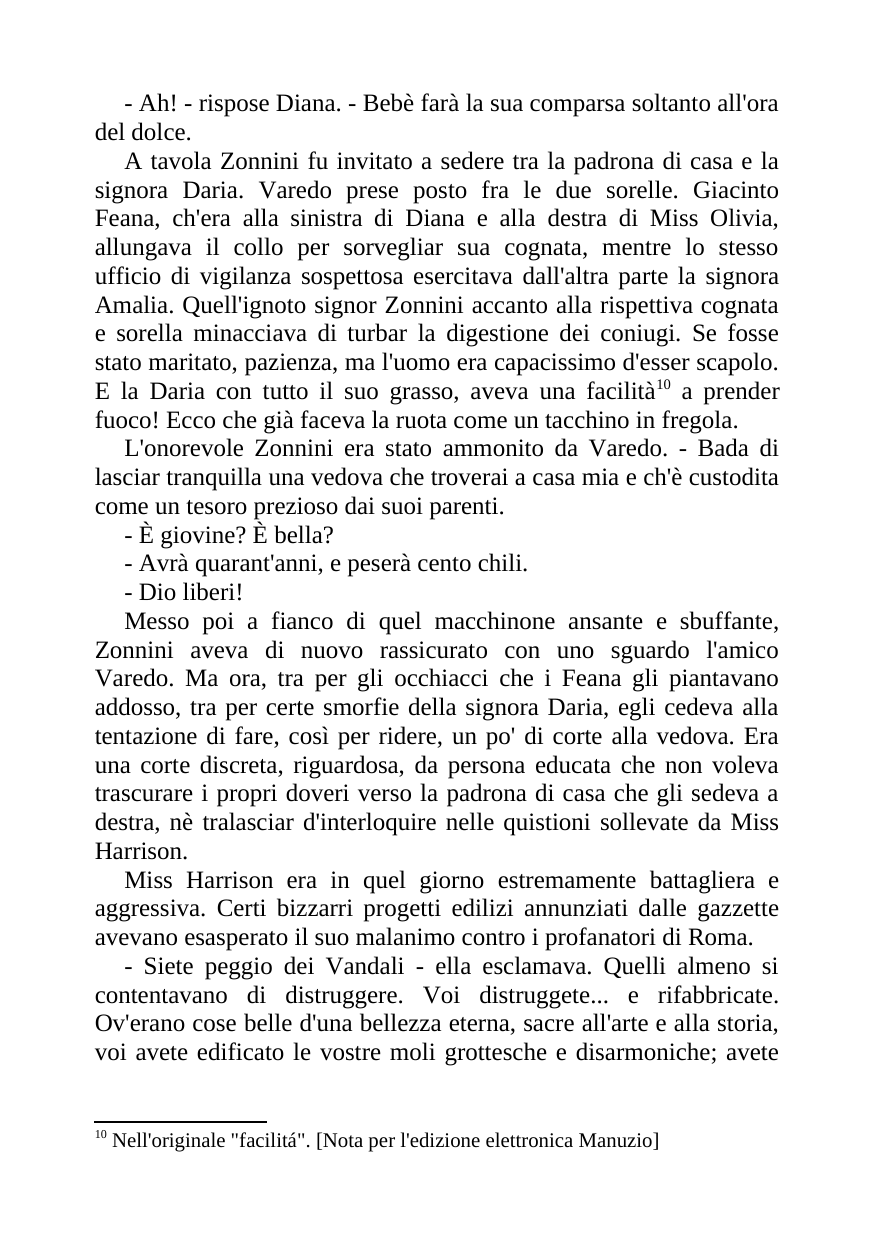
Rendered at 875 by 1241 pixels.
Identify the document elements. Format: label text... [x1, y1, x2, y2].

text - Ah! - rispose Diana. - Bebè farà la sua comparsa soltanto all'ora del dolce. [94, 88, 779, 146]
text L'onorevole Zonnini era stato ammonito da Varedo. - Bada di lasciar tranquilla una vedova che troverai a casa mia e ch'è custodita come un tesoro prezioso dai suoi parenti. [94, 433, 779, 520]
text Messo poi a fianco di quel macchinone ansante e sbuffante, Zonnini aveva di nuovo rassicurato con uno sguardo l'amico Varedo. Ma ora, tra per gli occhiacci che i Feana gli piantavano addosso, tra per certe smorfie della signora Daria, egli cedeva alla tentazione di fare, così per ridere, un po' di corte alla vedova. Era una corte discreta, riguardosa, da persona educata che non voleva trascurare i propri doveri verso la padrona di casa che gli sedeva a destra, nè tralasciar d'interloquire nelle quistioni sollevate da Miss Harrison. [94, 606, 779, 865]
text - Avrà quarant'anni, e peserà cento chili. [94, 548, 779, 577]
text - Siete peggio dei Vandali - ella esclamava. Quelli almeno si contentavano di distruggere. Voi distruggete... e rifabbricate. Ov'erano cose belle d'una bellezza eterna, sacre all'arte e alla storia, voi avete edificato le vostre moli grottesche e disarmoniche; avete [94, 951, 779, 1066]
text A tavola Zonnini fu invitato a sedere tra la padrona di casa e la signora Daria. Varedo prese posto fra le due sorelle. Giacinto Feana, ch'era alla sinistra di Diana e alla destra di Miss Olivia, allungava il collo per sorvegliar sua cognata, mentre lo stesso ufficio di vigilanza sospettosa esercitava dall'altra parte la signora Amalia. Quell'ignoto signor Zonnini accanto alla rispettiva cognata e sorella minacciava di turbar la digestione dei coniugi. Se fosse stato maritato, pazienza, ma l'uomo era capacissimo d'esser scapolo. E la Daria con tutto il suo grasso, aveva una facilità a prender fuoco! Ecco che già faceva la ruota come un tacchino in fregola. [94, 146, 779, 433]
text Nell'originale "facilitá". [Nota per l'edizione elettronica Manuzio] [94, 1128, 779, 1152]
text - Dio liberi! [94, 577, 779, 606]
text - È giovine? È bella? [94, 520, 779, 548]
text Miss Harrison era in quel giorno estremamente battagliera e aggressiva. Certi bizzarri progetti edilizi annunziati dalle gazzette avevano esasperato il suo malanimo contro i profanatori di Roma. [94, 865, 779, 951]
